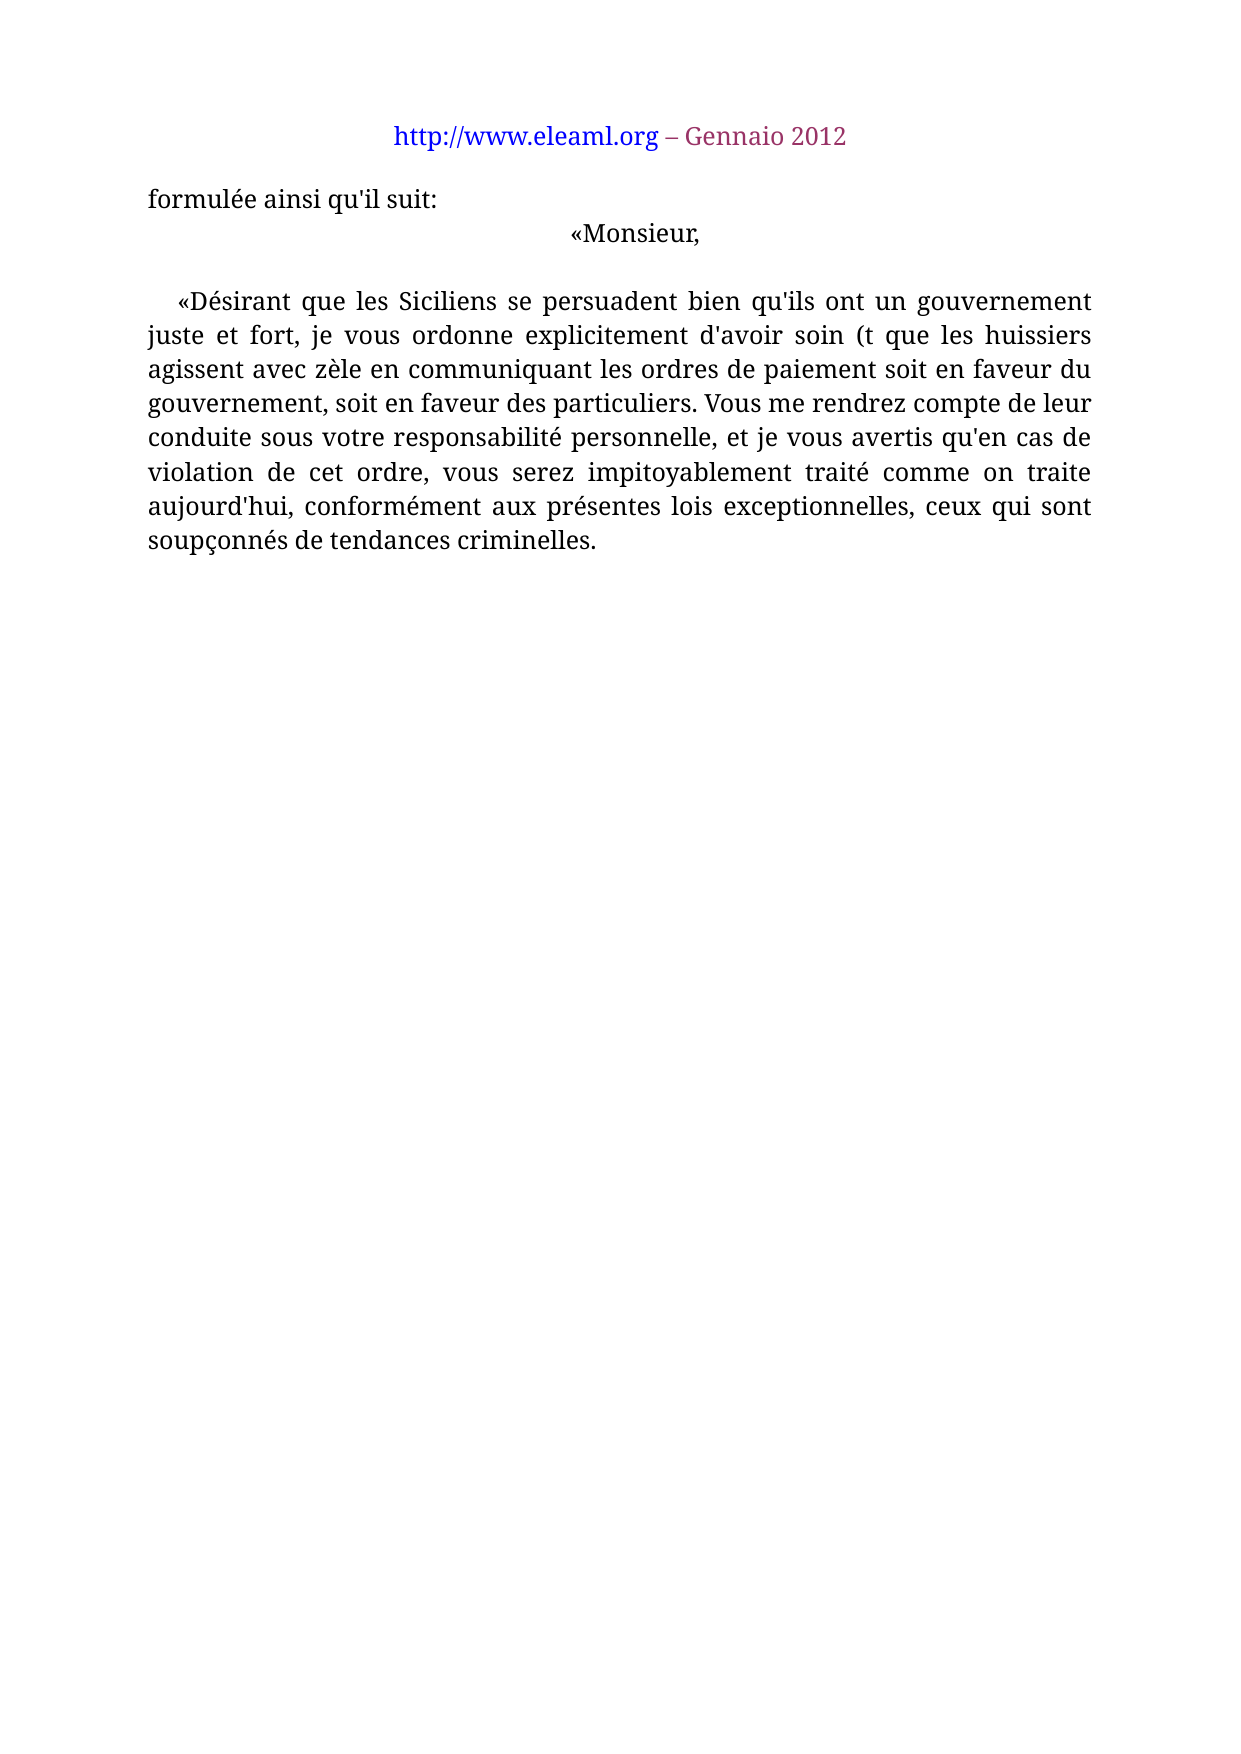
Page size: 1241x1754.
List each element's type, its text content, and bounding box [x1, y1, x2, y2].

text «Désirant que les Siciliens se persuadent bien qu'ils ont un gouvernement juste et fort, je vous ordonne explicitement d'avoir soin (t que les huissiers agissent avec zèle en communiquant les ordres de paiement soit en faveur du gouvernement, soit en faveur des particuliers. Vous me rendrez compte de leur conduite sous votre responsabilité personnelle, et je vous avertis qu'en cas de violation de cet ordre, vous serez impitoyablement traité comme on traite aujourd'hui, conformément aux présentes lois exceptionnelles, ceux qui sont soupçonnés de tendances criminelles. [148, 284, 1093, 556]
text «Monsieur, [148, 216, 1093, 250]
text formulée ainsi qu'il suit: [148, 182, 1093, 216]
